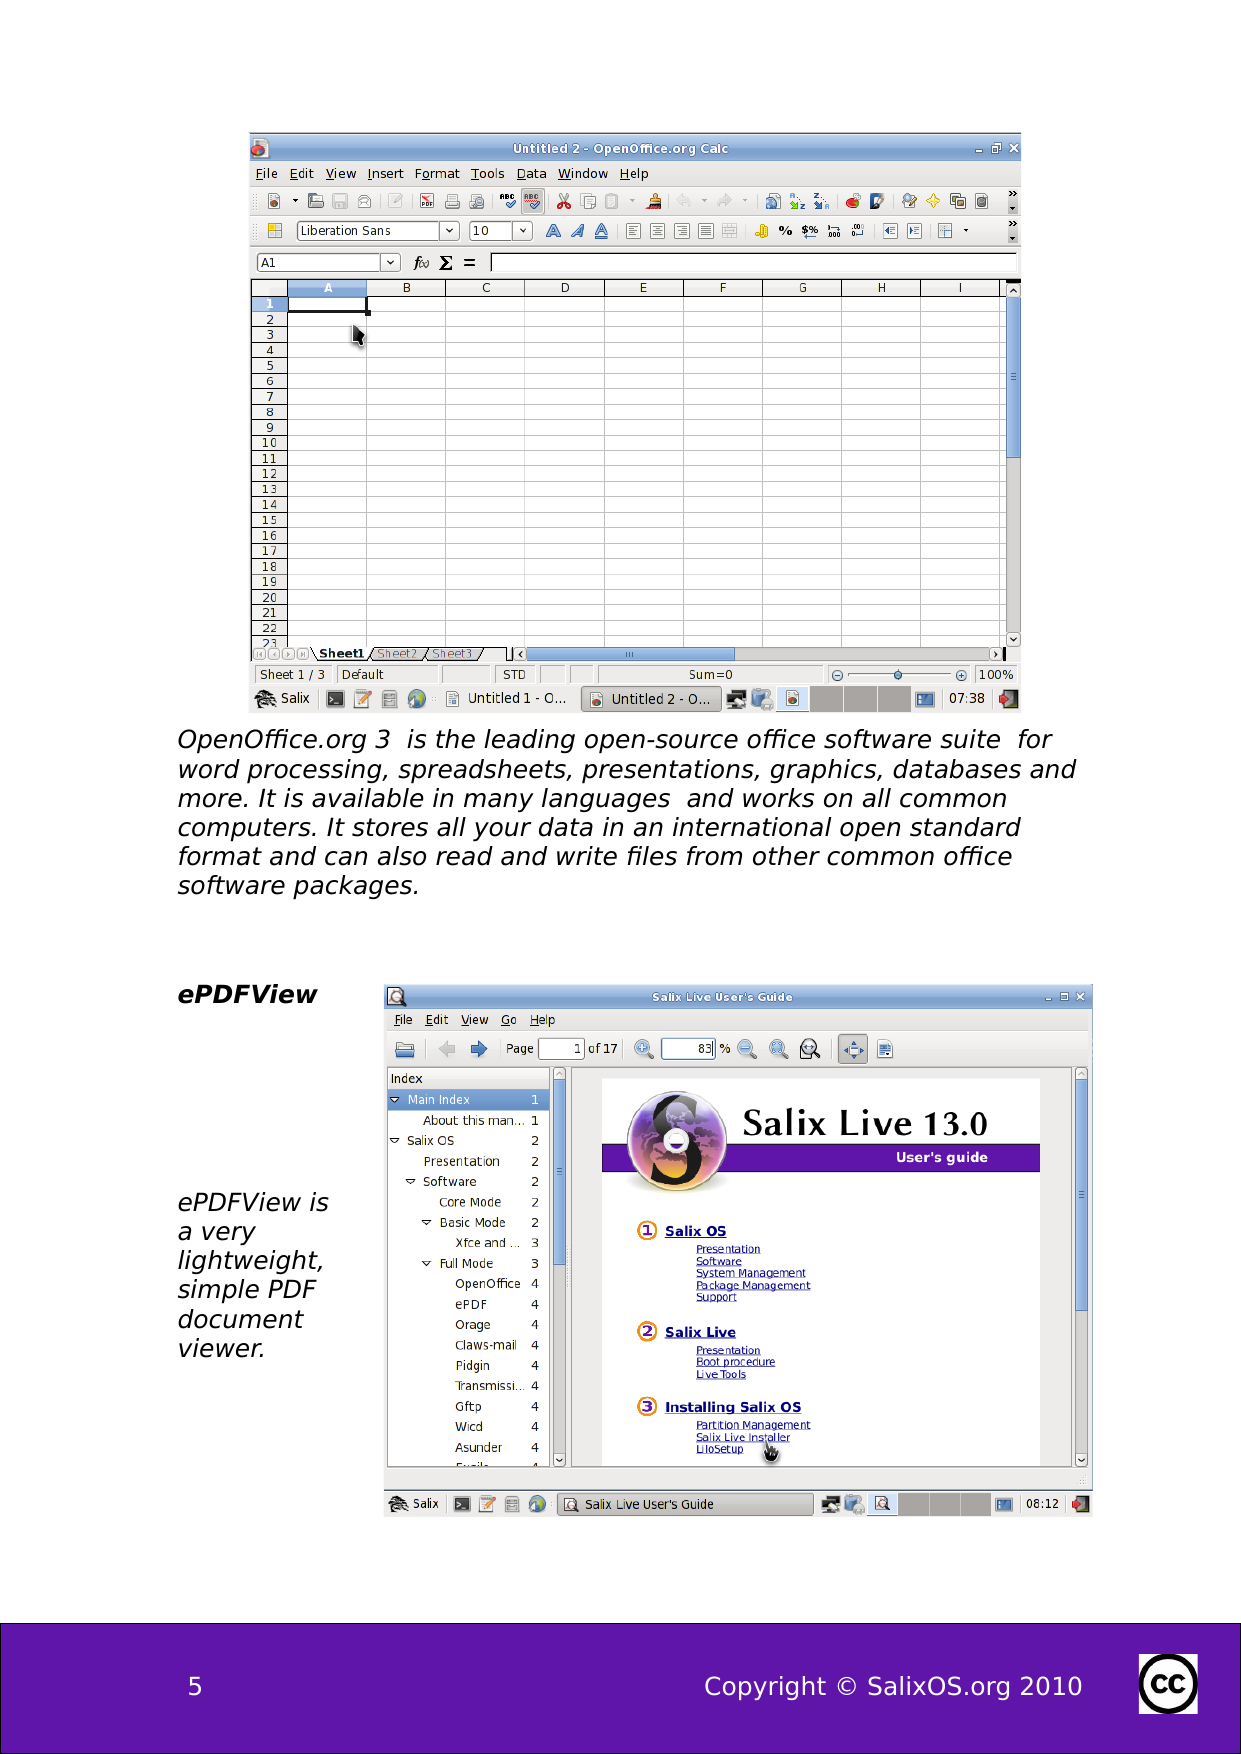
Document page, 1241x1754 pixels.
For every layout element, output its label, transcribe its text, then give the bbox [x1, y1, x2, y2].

picture [383, 984, 1093, 1517]
text ePDFView is a very lightweight, simple PDF document viewer. [177, 1188, 383, 1363]
picture [248, 132, 1022, 713]
picture [1138, 1654, 1198, 1714]
subtitle ePDFView [177, 980, 1093, 1009]
text OpenOffice.org 3 is the leading open-source office software suite for word processing, spreadsheets, presentations, graphics, databases and more. It is available in many languages and works on all common computers. It stores all your data in an international open standard format and can also read and write files from other common office software packages. [177, 726, 1093, 901]
